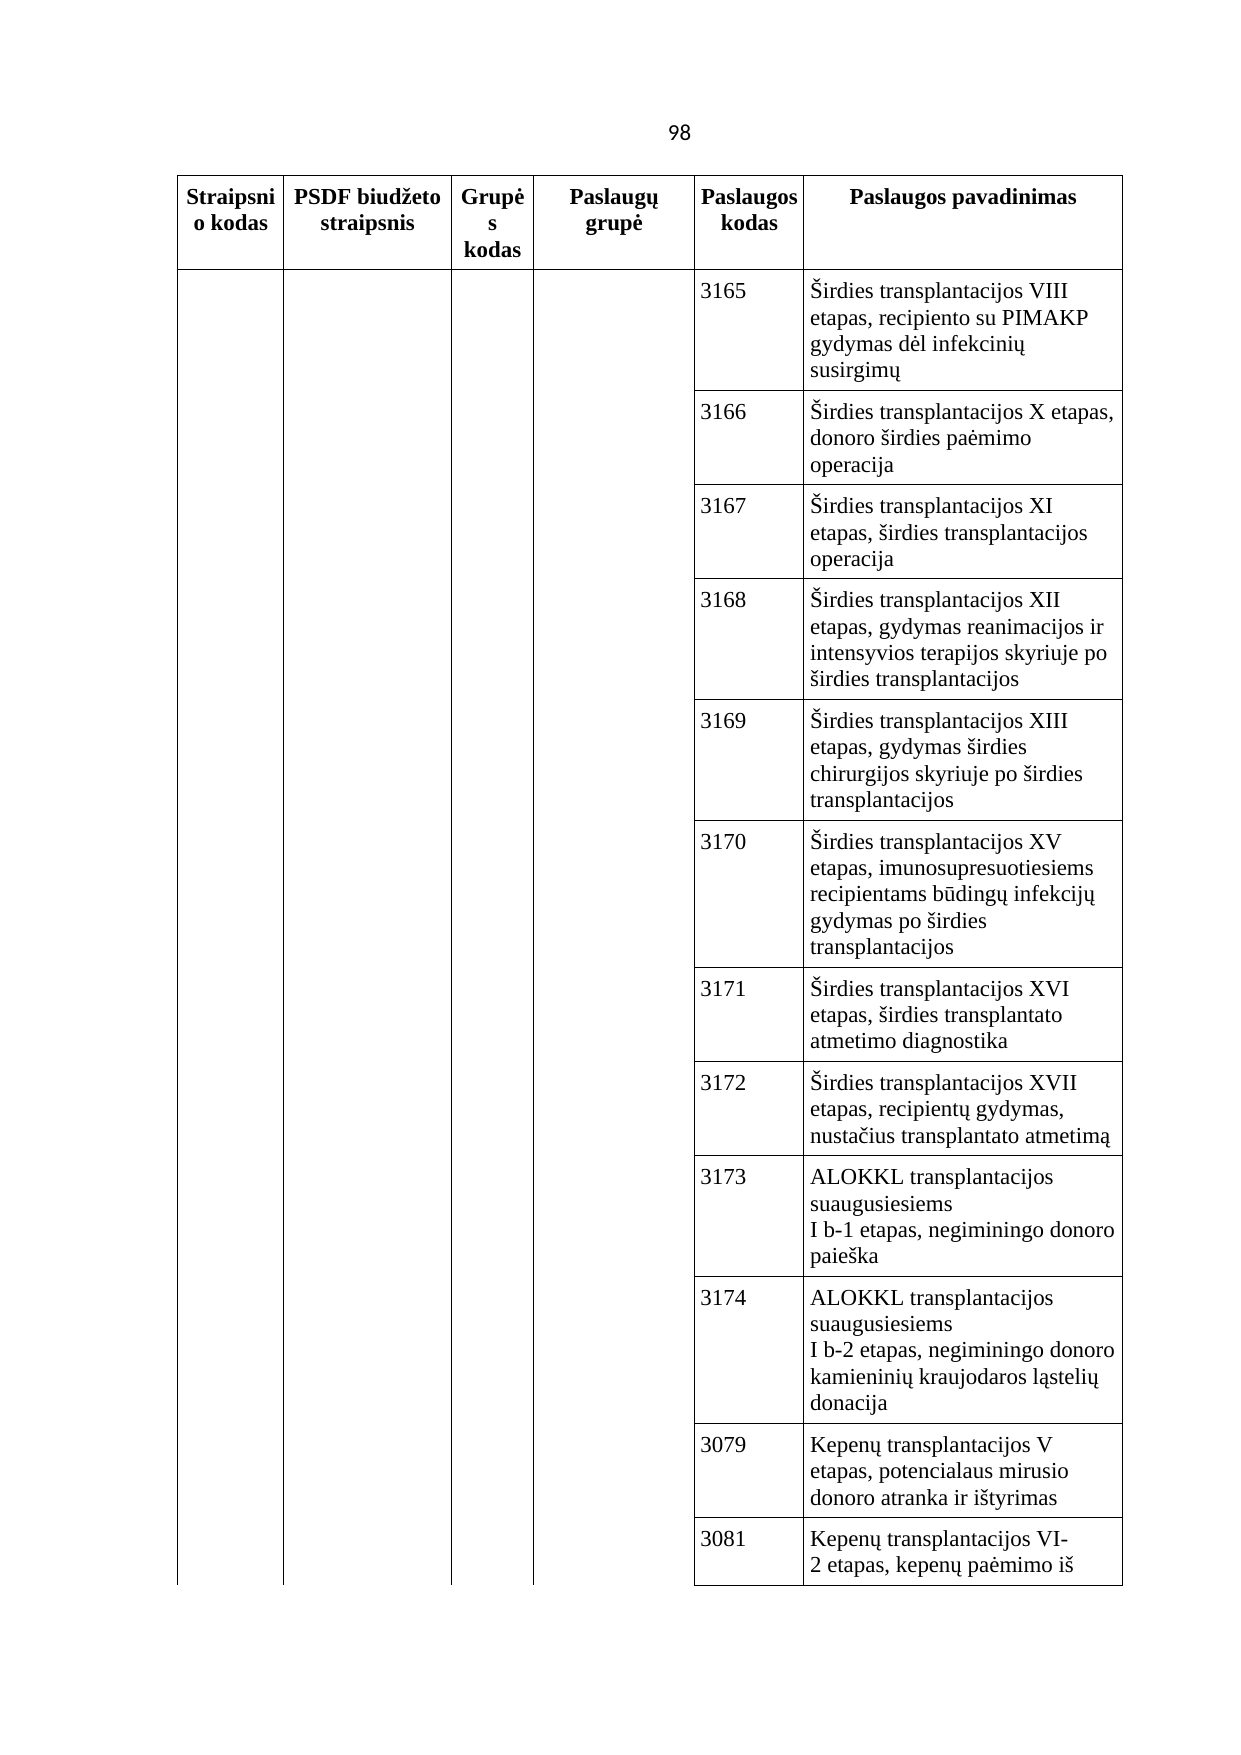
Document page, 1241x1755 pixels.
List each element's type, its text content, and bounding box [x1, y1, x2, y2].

table_cell [452, 1517, 533, 1585]
table_cell [452, 1276, 533, 1423]
table_cell [178, 1517, 283, 1585]
table_header Paslaugos pavadinimas [804, 176, 1122, 269]
table_cell 3172 [695, 1062, 803, 1155]
table_cell [452, 270, 533, 390]
table_cell [452, 484, 533, 578]
table_header Straipsnio kodas [178, 176, 283, 269]
table_cell Širdies transplantacijos XII etapas, gydymas reanimacijos ir intensyvios terapijos skyriuje po širdies transplantacijos [804, 579, 1122, 699]
table_cell [534, 1517, 694, 1585]
table_cell Širdies transplantacijos XI etapas, širdies transplantacijos operacija [804, 485, 1122, 578]
table_cell [452, 699, 533, 819]
table_cell [284, 1061, 451, 1155]
table_cell [284, 1423, 451, 1517]
table_cell [452, 1423, 533, 1517]
table_cell [534, 1061, 694, 1155]
table_cell [284, 390, 451, 484]
table_cell 3081 [695, 1518, 803, 1585]
table_cell 3079 [695, 1424, 803, 1517]
table_cell [452, 820, 533, 967]
table_cell [284, 1276, 451, 1423]
table_cell Širdies transplantacijos XVI etapas, širdies transplantato atmetimo diagnostika [804, 968, 1122, 1061]
table_cell [284, 578, 451, 699]
table_cell [534, 484, 694, 578]
table_cell Širdies transplantacijos XIII etapas, gydymas širdies chirurgijos skyriuje po širdies transplantacijos [804, 700, 1122, 819]
table_cell 3166 [695, 391, 803, 484]
table_header PSDF biudžeto straipsnis [284, 176, 451, 269]
table_cell Širdies transplantacijos VIII etapas, recipiento su PIMAKP gydymas dėl infekcinių susirgimų [804, 270, 1122, 390]
table_cell [178, 1155, 283, 1276]
table_cell [534, 1423, 694, 1517]
table_cell [452, 1061, 533, 1155]
table_cell 3168 [695, 579, 803, 699]
table_cell Kepenų transplantacijos V etapas, potencialaus mirusio donoro atranka ir ištyrimas [804, 1424, 1122, 1517]
table_cell [178, 390, 283, 484]
table_cell [178, 699, 283, 819]
table_cell [284, 484, 451, 578]
table_cell [178, 1276, 283, 1423]
table_cell 3174 [695, 1277, 803, 1423]
table_cell [178, 270, 283, 390]
table_cell 3170 [695, 821, 803, 967]
table_cell [452, 578, 533, 699]
table_cell [534, 578, 694, 699]
table_cell [534, 1276, 694, 1423]
table_cell [284, 967, 451, 1061]
table_cell [534, 820, 694, 967]
table_cell 3167 [695, 485, 803, 578]
table_cell 3171 [695, 968, 803, 1061]
table_cell [178, 1061, 283, 1155]
table_cell Kepenų transplantacijos VI-2 etapas, kepenų paėmimo iš [804, 1518, 1122, 1585]
table_cell [284, 820, 451, 967]
table_cell 3173 [695, 1156, 803, 1276]
table_cell [284, 270, 451, 390]
table_cell ALOKKL transplantacijos suaugusiesiems I b-2 etapas, negiminingo donoro kamieninių kraujodaros ląstelių donacija [804, 1277, 1122, 1423]
table_cell [452, 967, 533, 1061]
table_cell [534, 270, 694, 390]
table_header Paslaugų grupė [534, 176, 694, 269]
table_cell ALOKKL transplantacijos suaugusiesiems I b-1 etapas, negiminingo donoro paieška [804, 1156, 1122, 1276]
table_cell [534, 390, 694, 484]
table_cell [452, 390, 533, 484]
table_cell [284, 699, 451, 819]
table_header Grupės kodas [452, 176, 533, 269]
table_cell [534, 967, 694, 1061]
table_cell [178, 578, 283, 699]
table_cell [534, 699, 694, 819]
table_header Paslaugos kodas [695, 176, 803, 269]
table_cell [534, 1155, 694, 1276]
table_cell Širdies transplantacijos XVII etapas, recipientų gydymas, nustačius transplantato atmetimą [804, 1062, 1122, 1155]
table_cell 3169 [695, 700, 803, 819]
table_cell [178, 967, 283, 1061]
table_cell [284, 1517, 451, 1585]
table_cell [452, 1155, 533, 1276]
table_cell [284, 1155, 451, 1276]
table_cell [178, 484, 283, 578]
table_cell Širdies transplantacijos XV etapas, imunosupresuotiesiems recipientams būdingų infekcijų gydymas po širdies transplantacijos [804, 821, 1122, 967]
table_cell [178, 820, 283, 967]
table_cell [178, 1423, 283, 1517]
table_cell Širdies transplantacijos X etapas, donoro širdies paėmimo operacija [804, 391, 1122, 484]
table_cell 3165 [695, 270, 803, 390]
